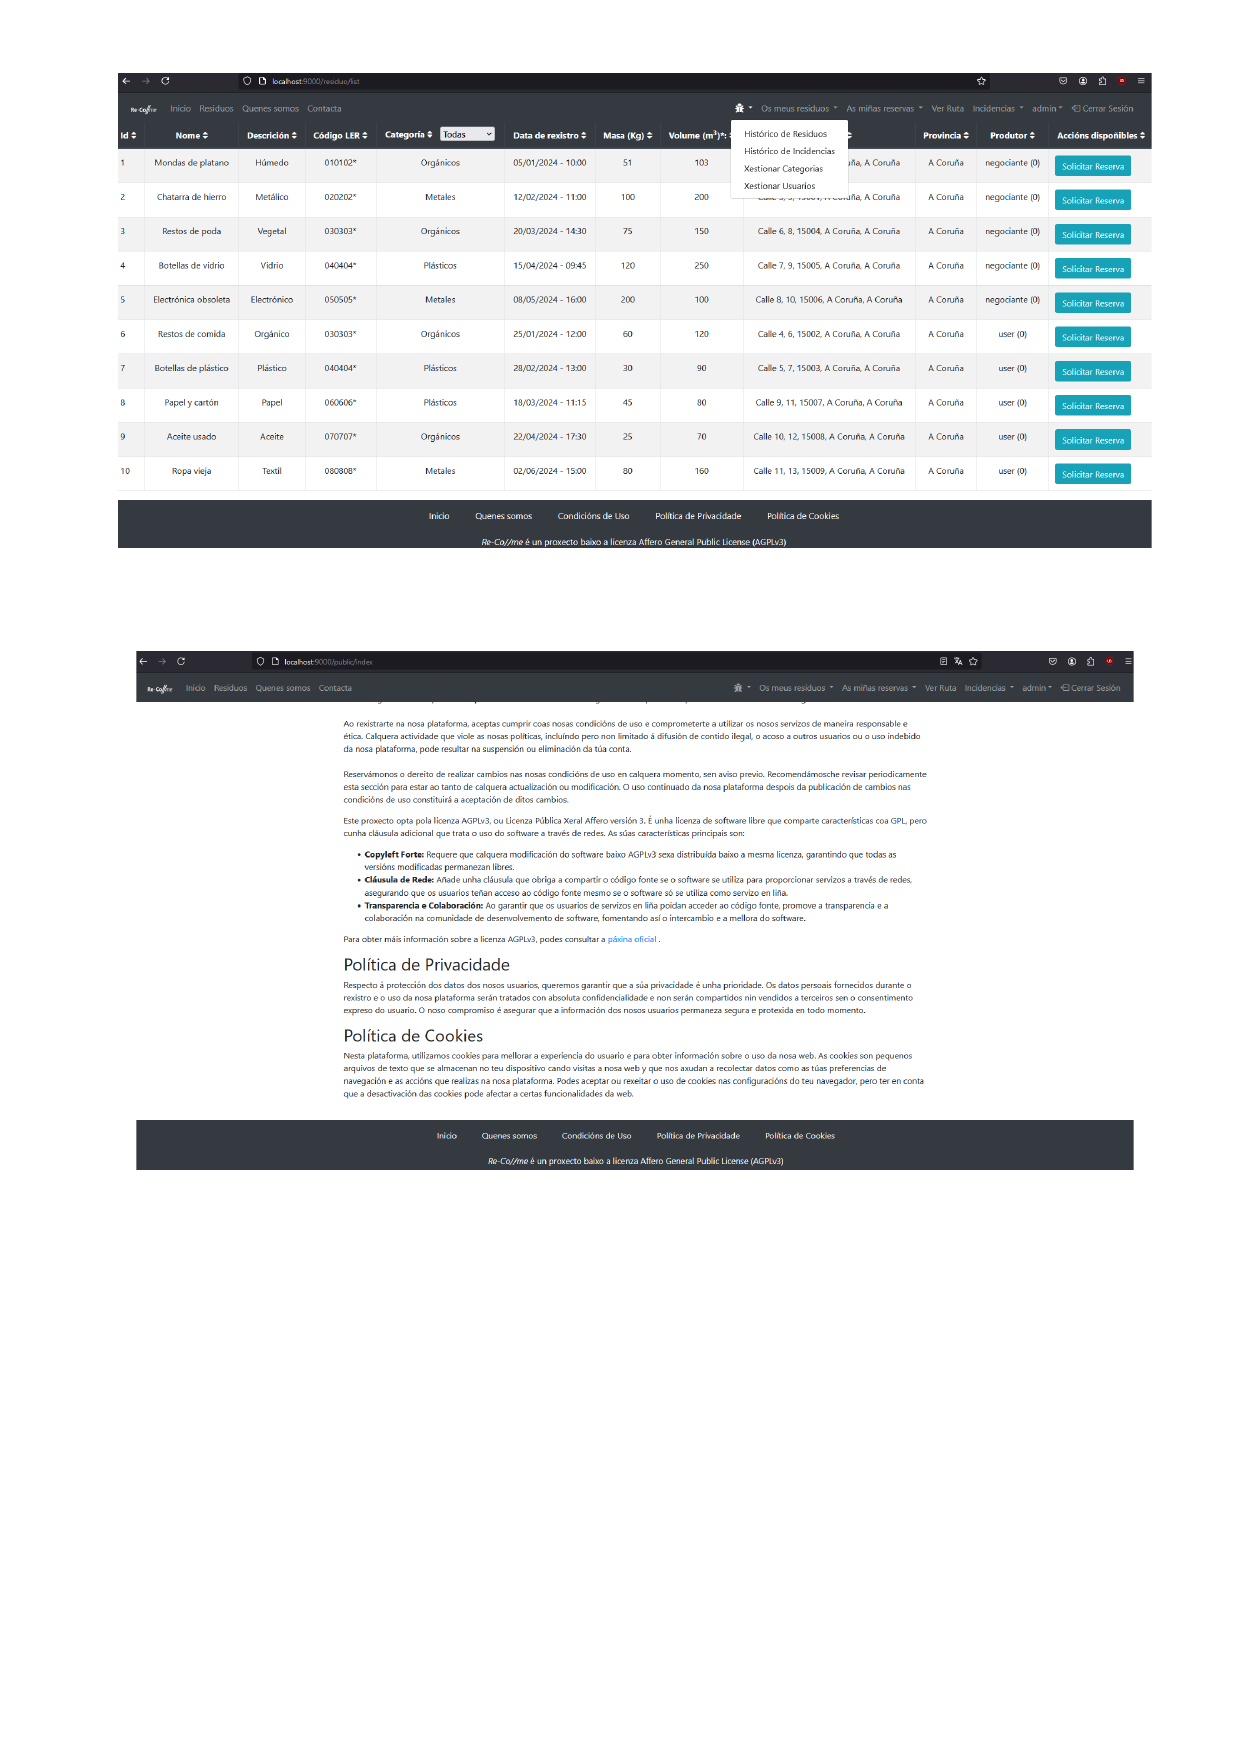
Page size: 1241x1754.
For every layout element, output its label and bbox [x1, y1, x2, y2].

picture [118, 73, 1152, 548]
picture [136, 651, 1134, 1170]
